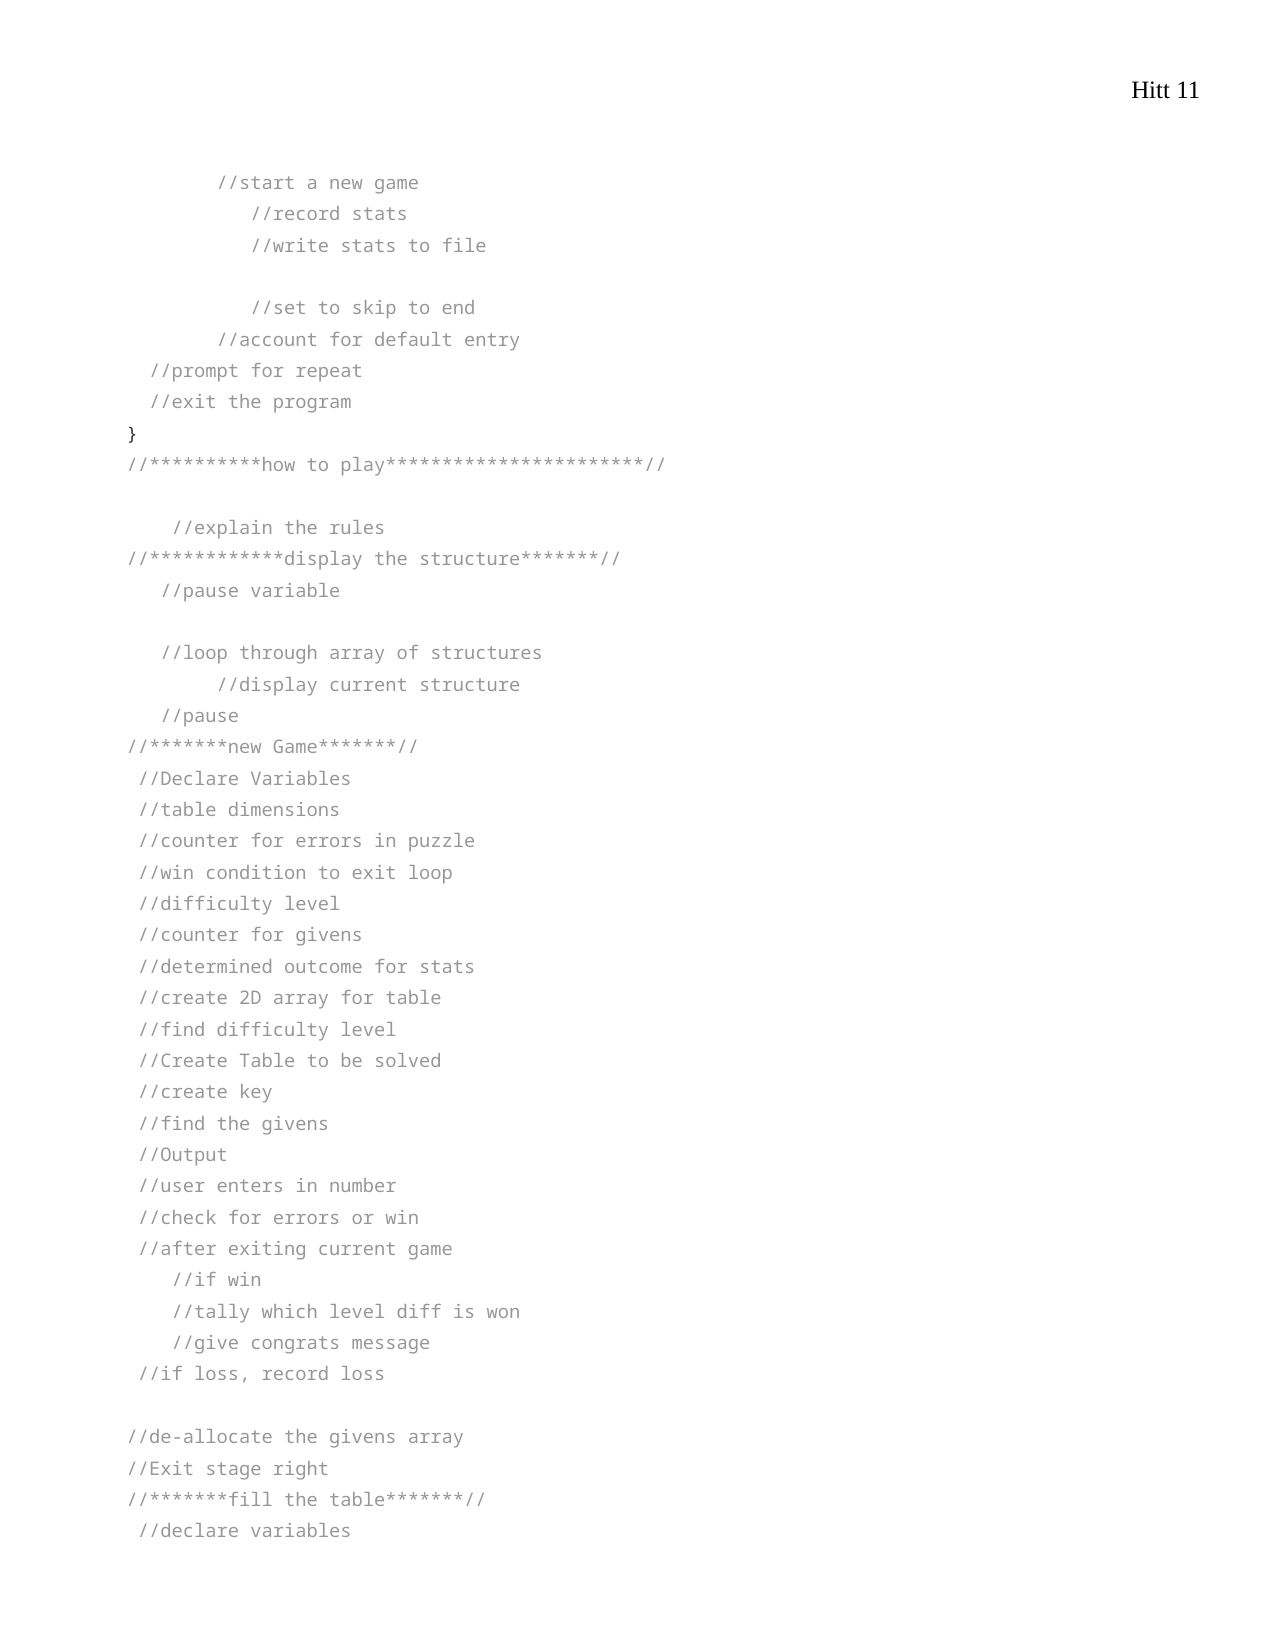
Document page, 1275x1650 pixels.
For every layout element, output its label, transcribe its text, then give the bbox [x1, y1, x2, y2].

table_cell [75, 1264, 123, 1295]
table_cell //if win [124, 1264, 1138, 1295]
table_cell [75, 888, 123, 919]
table_cell [75, 982, 123, 1013]
table_cell [75, 1421, 123, 1452]
table_cell [75, 605, 123, 637]
table_cell //create 2D array for table [124, 982, 1138, 1013]
table_cell //account for default entry [124, 323, 1138, 354]
table_cell //de-allocate the givens array [124, 1421, 1138, 1452]
table_cell //**********how to play***********************// [124, 449, 1138, 480]
table_cell [124, 480, 1138, 511]
table_cell [75, 1326, 123, 1358]
table_cell [75, 1358, 123, 1389]
table_cell [75, 511, 123, 543]
table_cell [75, 355, 123, 386]
table_cell [75, 1107, 123, 1138]
table_cell //Create Table to be solved [124, 1044, 1138, 1076]
table_cell [75, 1452, 123, 1483]
table_cell [124, 1389, 1138, 1421]
table_cell [75, 1013, 123, 1044]
table_cell [75, 135, 123, 166]
table_cell [75, 260, 123, 292]
table_cell [75, 794, 123, 825]
table_cell //*******fill the table*******// [124, 1483, 1138, 1514]
table_cell [75, 1295, 123, 1326]
table_cell //declare variables [124, 1515, 1138, 1546]
table_cell } [124, 417, 1138, 448]
table_cell //if loss, record loss [124, 1358, 1138, 1389]
table_cell //determined outcome for stats [124, 950, 1138, 982]
table_cell //give congrats message [124, 1326, 1138, 1358]
table_cell [75, 198, 123, 229]
table_cell //tally which level diff is won [124, 1295, 1138, 1326]
table_cell [75, 417, 123, 448]
table_cell [75, 637, 123, 668]
table_cell //explain the rules [124, 511, 1138, 543]
table_cell [75, 1233, 123, 1264]
table_cell [124, 135, 1138, 166]
table_cell [75, 1201, 123, 1232]
table_cell [75, 1515, 123, 1546]
table_cell //counter for givens [124, 919, 1138, 950]
table_cell //write stats to file [124, 229, 1138, 260]
table_cell //win condition to exit loop [124, 856, 1138, 887]
table_cell //find the givens [124, 1107, 1138, 1138]
table_cell [75, 1044, 123, 1076]
table_cell [75, 856, 123, 887]
table_cell [75, 166, 123, 198]
table_cell [75, 480, 123, 511]
table_cell //start a new game [124, 166, 1138, 198]
table_cell [75, 950, 123, 982]
table_cell //create key [124, 1076, 1138, 1107]
table_cell [75, 919, 123, 950]
table_cell [75, 292, 123, 323]
table_cell //*******new Game*******// [124, 731, 1138, 762]
table_cell //exit the program [124, 386, 1138, 417]
table_cell [75, 386, 123, 417]
table_cell //Exit stage right [124, 1452, 1138, 1483]
table_cell [124, 260, 1138, 292]
table_cell [75, 1483, 123, 1514]
table_cell //check for errors or win [124, 1201, 1138, 1232]
table_cell [75, 1076, 123, 1107]
table_cell //prompt for repeat [124, 355, 1138, 386]
table_cell [75, 574, 123, 605]
table_cell [75, 449, 123, 480]
table_cell [75, 229, 123, 260]
table_cell [75, 825, 123, 856]
table_cell //loop through array of structures [124, 637, 1138, 668]
table_cell //record stats [124, 198, 1138, 229]
table_cell [75, 543, 123, 574]
table_cell //set to skip to end [124, 292, 1138, 323]
table_cell //pause [124, 699, 1138, 731]
table_cell [75, 731, 123, 762]
table_cell //after exiting current game [124, 1233, 1138, 1264]
table_cell [124, 605, 1138, 637]
table_cell //counter for errors in puzzle [124, 825, 1138, 856]
table_cell //table dimensions [124, 794, 1138, 825]
table_cell //Output [124, 1138, 1138, 1170]
table_cell [75, 323, 123, 354]
table_cell [75, 668, 123, 699]
table_cell //find difficulty level [124, 1013, 1138, 1044]
table_cell [75, 762, 123, 793]
table_cell [75, 1138, 123, 1170]
table_cell //user enters in number [124, 1170, 1138, 1201]
table_cell //difficulty level [124, 888, 1138, 919]
table_cell [75, 1389, 123, 1421]
table_cell //display current structure [124, 668, 1138, 699]
table_cell [75, 699, 123, 731]
table_cell //Declare Variables [124, 762, 1138, 793]
table_cell [75, 1170, 123, 1201]
table_cell //pause variable [124, 574, 1138, 605]
table_cell //************display the structure*******// [124, 543, 1138, 574]
